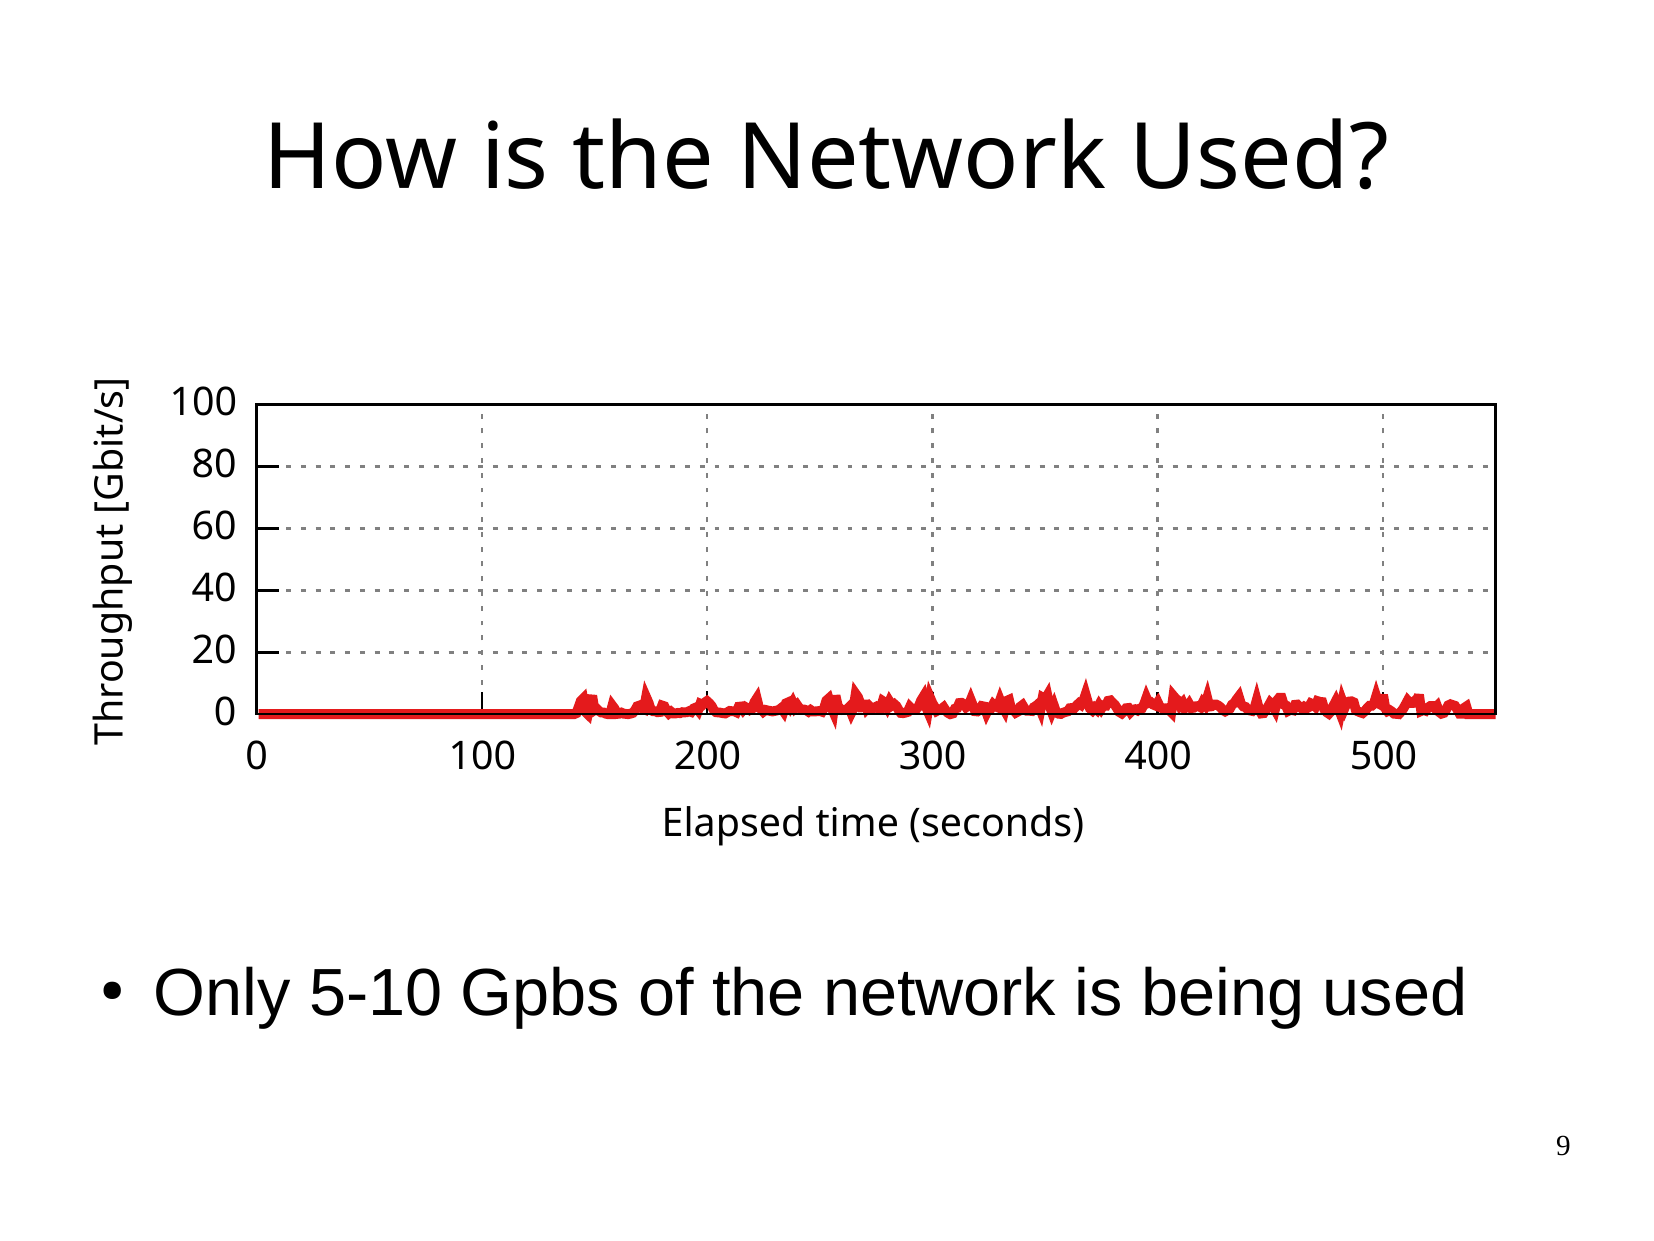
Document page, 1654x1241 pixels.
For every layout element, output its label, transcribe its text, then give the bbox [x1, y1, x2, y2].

picture [78, 362, 1559, 858]
text_box [780, 256, 1654, 1103]
title How is the Network Used? [82, 49, 1571, 257]
list Only 5-10 Gpbs of the network is being used [82, 954, 1571, 1140]
